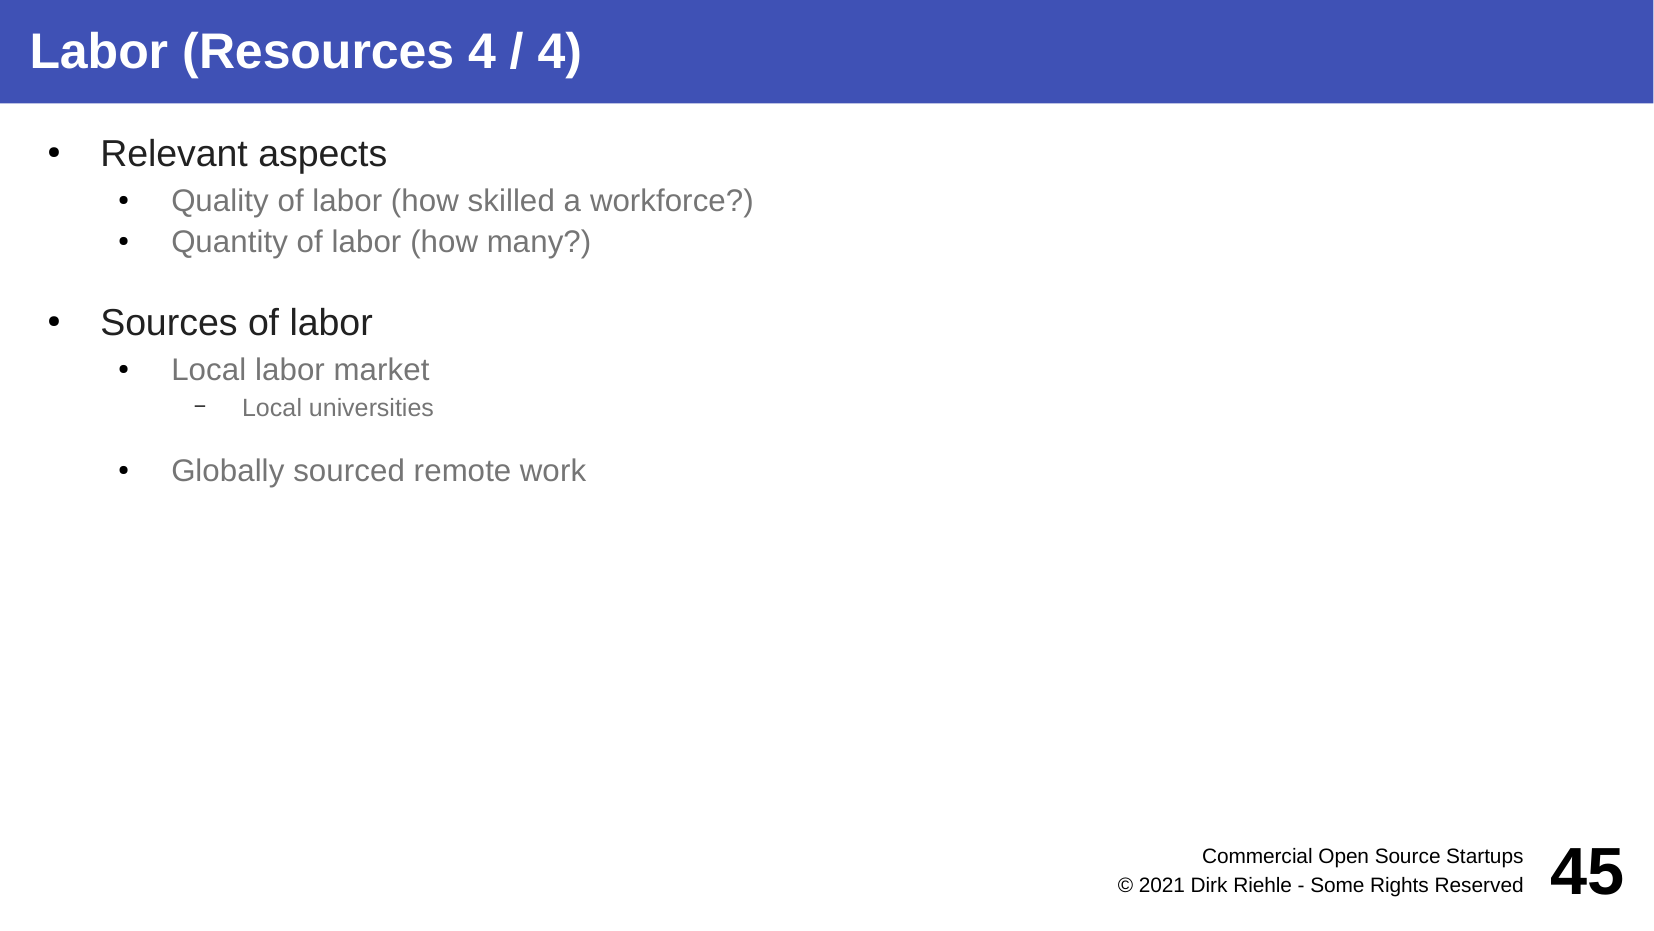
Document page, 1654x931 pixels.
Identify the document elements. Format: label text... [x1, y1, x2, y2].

list Relevant aspects Quality of labor (how skilled a workforce?) Quantity of labor (how many?) Sources of labor Local labor market Local universities Globally sourced remote work [29, 132, 1625, 813]
title Labor (Resources 4 / 4) [0, 0, 1654, 104]
